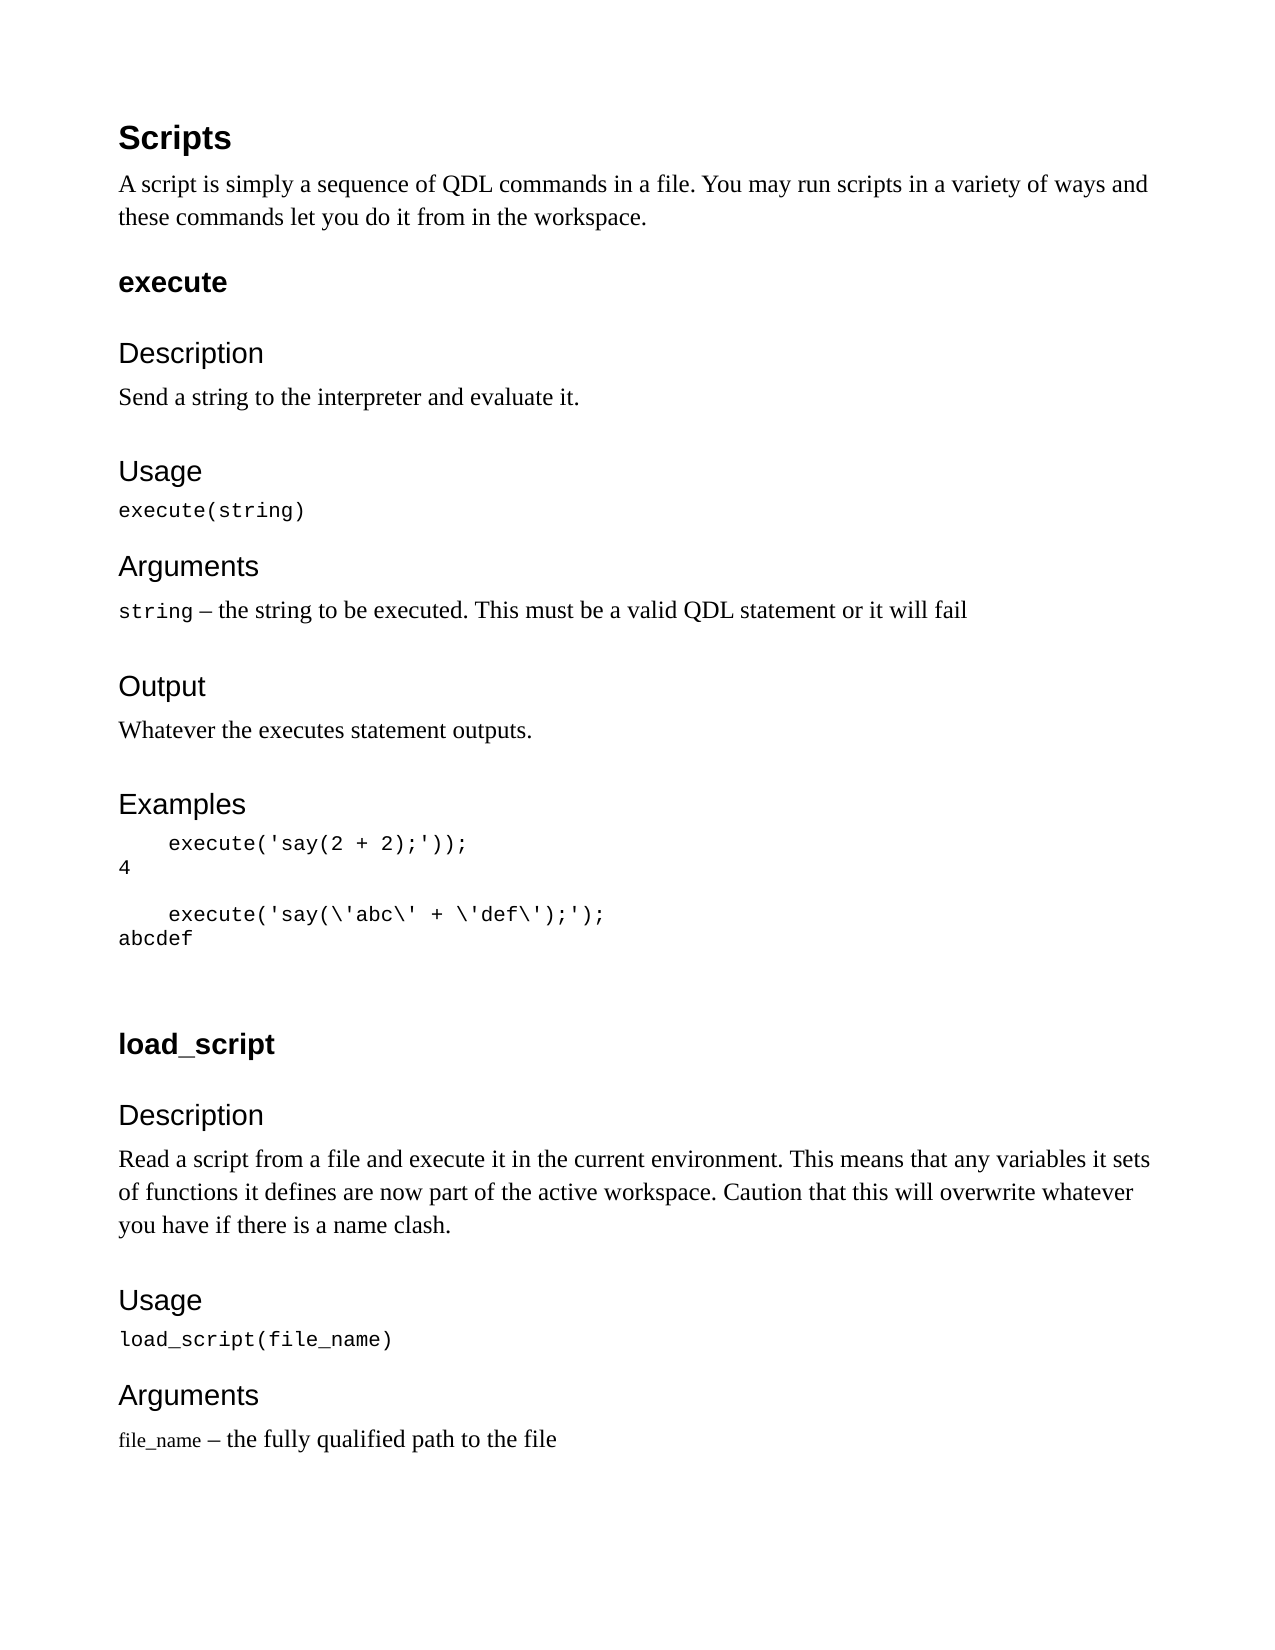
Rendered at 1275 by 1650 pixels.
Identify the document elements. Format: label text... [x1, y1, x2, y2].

text A script is simply a sequence of QDL commands in a file. You may run scripts in a variety of ways and these commands let you do it from in the workspace. [118, 169, 1157, 231]
text abcdef [118, 928, 1157, 952]
subtitle Arguments [118, 1378, 1157, 1411]
subtitle Arguments [118, 549, 1157, 583]
text Whatever the executes statement outputs. [118, 715, 1157, 743]
text load_script(file_name) [118, 1329, 1157, 1353]
text execute('say(2 + 2);')); [118, 833, 1157, 857]
text Send a string to the interpreter and evaluate it. [118, 382, 1157, 411]
text execute(string) [118, 500, 1157, 524]
subtitle Examples [118, 787, 1157, 821]
subtitle Output [118, 669, 1157, 702]
text 4 [118, 857, 1157, 881]
text execute('say(\'abc\' + \'def\');'); [118, 904, 1157, 928]
subtitle execute [118, 264, 1157, 298]
subtitle load_script [118, 1027, 1157, 1061]
subtitle Scripts [118, 118, 1157, 157]
text string – the string to be executed. This must be a valid QDL statement or it will fail [118, 595, 1157, 625]
text Read a script from a file and execute it in the current environment. This means that any variables it sets of functions it defines are now part of the active workspace. Caution that this will overwrite whatever you have if there is a name clash. [118, 1144, 1157, 1239]
text file_name – the fully qualified path to the file [118, 1424, 1157, 1452]
subtitle Description [118, 1098, 1157, 1132]
subtitle Description [118, 336, 1157, 369]
subtitle Usage [118, 454, 1157, 488]
subtitle Usage [118, 1283, 1157, 1316]
